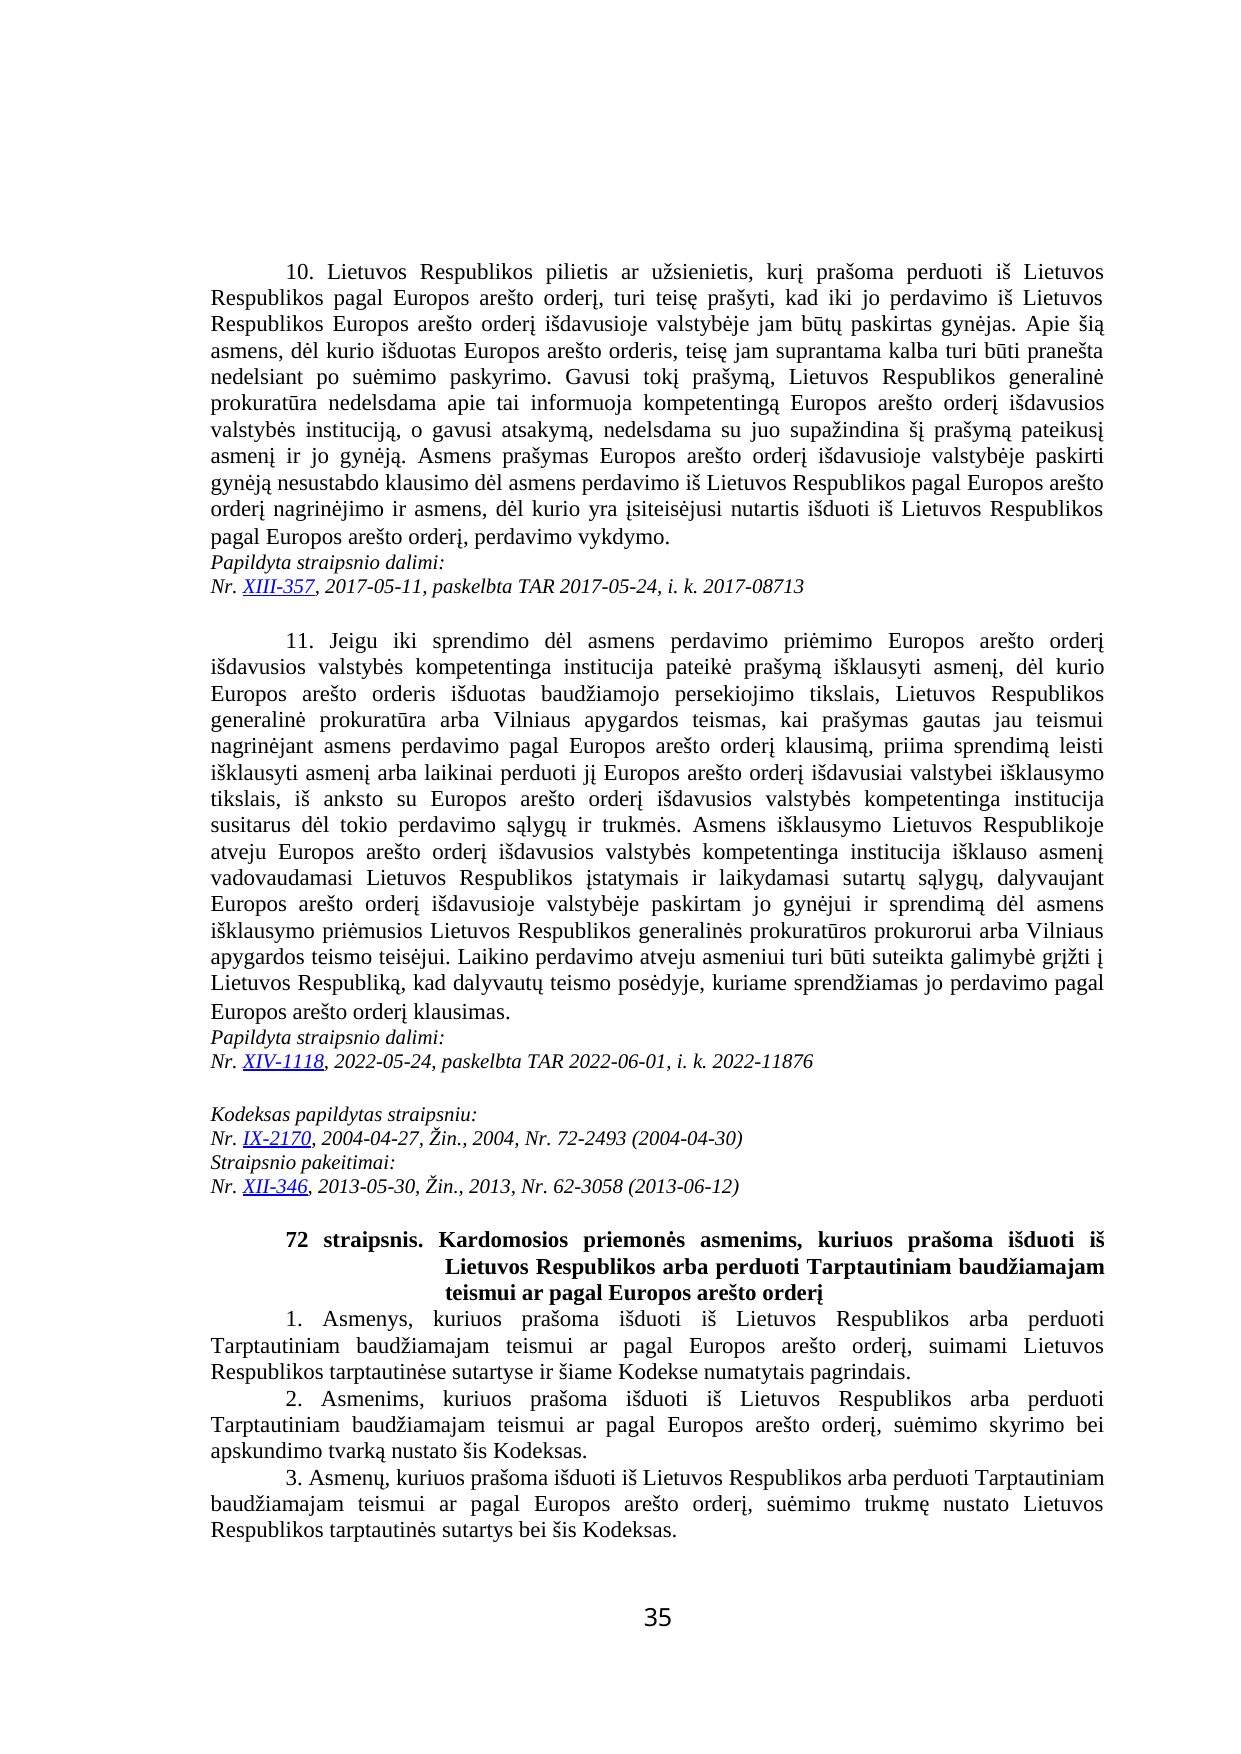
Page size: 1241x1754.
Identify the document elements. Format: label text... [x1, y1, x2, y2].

text Straipsnio pakeitimai: [210, 1149, 1105, 1174]
text Nr. XII-346, 2013-05-30, Žin., 2013, Nr. 62-3058 (2013-06-12) [210, 1174, 1105, 1198]
text 72 straipsnis. Kardomosios priemonės asmenims, kuriuos prašoma išduoti iš Lietuvos Respublikos arba perduoti Tarptautiniam baudžiamajam teismui ar pagal Europos arešto orderį [285, 1226, 1105, 1306]
text Nr. IX-2170, 2004-04-27, Žin., 2004, Nr. 72-2493 (2004-04-30) [210, 1126, 1105, 1149]
text 3. Asmenų, kuriuos prašoma išduoti iš Lietuvos Respublikos arba perduoti Tarptautiniam baudžiamajam teismui ar pagal Europos arešto orderį, suėmimo trukmę nustato Lietuvos Respublikos tarptautinės sutartys bei šis Kodeksas. [210, 1464, 1105, 1543]
text Kodeksas papildytas straipsniu: [210, 1101, 1105, 1126]
text Papildyta straipsnio dalimi: [210, 550, 1105, 574]
text Papildyta straipsnio dalimi: [210, 1024, 1105, 1049]
text 2. Asmenims, kuriuos prašoma išduoti iš Lietuvos Respublikos arba perduoti Tarptautiniam baudžiamajam teismui ar pagal Europos arešto orderį, suėmimo skyrimo bei apskundimo tvarką nustato šis Kodeksas. [210, 1384, 1105, 1464]
text Nr. XIII-357, 2017-05-11, paskelbta TAR 2017-05-24, i. k. 2017-08713 [210, 574, 1105, 598]
text 10. Lietuvos Respublikos pilietis ar užsienietis, kurį prašoma perduoti iš Lietuvos Respublikos pagal Europos arešto orderį, turi teisę prašyti, kad iki jo perdavimo iš Lietuvos Respublikos Europos arešto orderį išdavusioje valstybėje jam būtų paskirtas gynėjas. Apie šią asmens, dėl kurio išduotas Europos arešto orderis, teisę jam suprantama kalba turi būti pranešta nedelsiant po suėmimo paskyrimo. Gavusi tokį prašymą, Lietuvos Respublikos generalinė prokuratūra nedelsdama apie tai informuoja kompetentingą Europos arešto orderį išdavusios valstybės instituciją, o gavusi atsakymą, nedelsdama su juo supažindina šį prašymą pateikusį asmenį ir jo gynėją. Asmens prašymas Europos arešto orderį išdavusioje valstybėje paskirti gynėją nesustabdo klausimo dėl asmens perdavimo iš Lietuvos Respublikos pagal Europos arešto orderį nagrinėjimo ir asmens, dėl kurio yra įsiteisėjusi nutartis išduoti iš Lietuvos Respublikos pagal Europos arešto orderį, perdavimo vykdymo. [210, 258, 1105, 550]
text 11. Jeigu iki sprendimo dėl asmens perdavimo priėmimo Europos arešto orderį išdavusios valstybės kompetentinga institucija pateikė prašymą išklausyti asmenį, dėl kurio Europos arešto orderis išduotas baudžiamojo persekiojimo tikslais, Lietuvos Respublikos generalinė prokuratūra arba Vilniaus apygardos teismas, kai prašymas gautas jau teismui nagrinėjant asmens perdavimo pagal Europos arešto orderį klausimą, priima sprendimą leisti išklausyti asmenį arba laikinai perduoti jį Europos arešto orderį išdavusiai valstybei išklausymo tikslais, iš anksto su Europos arešto orderį išdavusios valstybės kompetentinga institucija susitarus dėl tokio perdavimo sąlygų ir trukmės. Asmens išklausymo Lietuvos Respublikoje atveju Europos arešto orderį išdavusios valstybės kompetentinga institucija išklauso asmenį vadovaudamasi Lietuvos Respublikos įstatymais ir laikydamasi sutartų sąlygų, dalyvaujant Europos arešto orderį išdavusioje valstybėje paskirtam jo gynėjui ir sprendimą dėl asmens išklausymo priėmusios Lietuvos Respublikos generalinės prokuratūros prokurorui arba Vilniaus apygardos teismo teisėjui. Laikino perdavimo atveju asmeniui turi būti suteikta galimybė grįžti į Lietuvos Respubliką, kad dalyvautų teismo posėdyje, kuriame sprendžiamas jo perdavimo pagal Europos arešto orderį klausimas. [210, 627, 1105, 1024]
text Nr. XIV-1118, 2022-05-24, paskelbta TAR 2022-06-01, i. k. 2022-11876 [210, 1049, 1105, 1073]
text 1. Asmenys, kuriuos prašoma išduoti iš Lietuvos Respublikos arba perduoti Tarptautiniam baudžiamajam teismui ar pagal Europos arešto orderį, suimami Lietuvos Respublikos tarptautinėse sutartyse ir šiame Kodekse numatytais pagrindais. [210, 1306, 1105, 1384]
